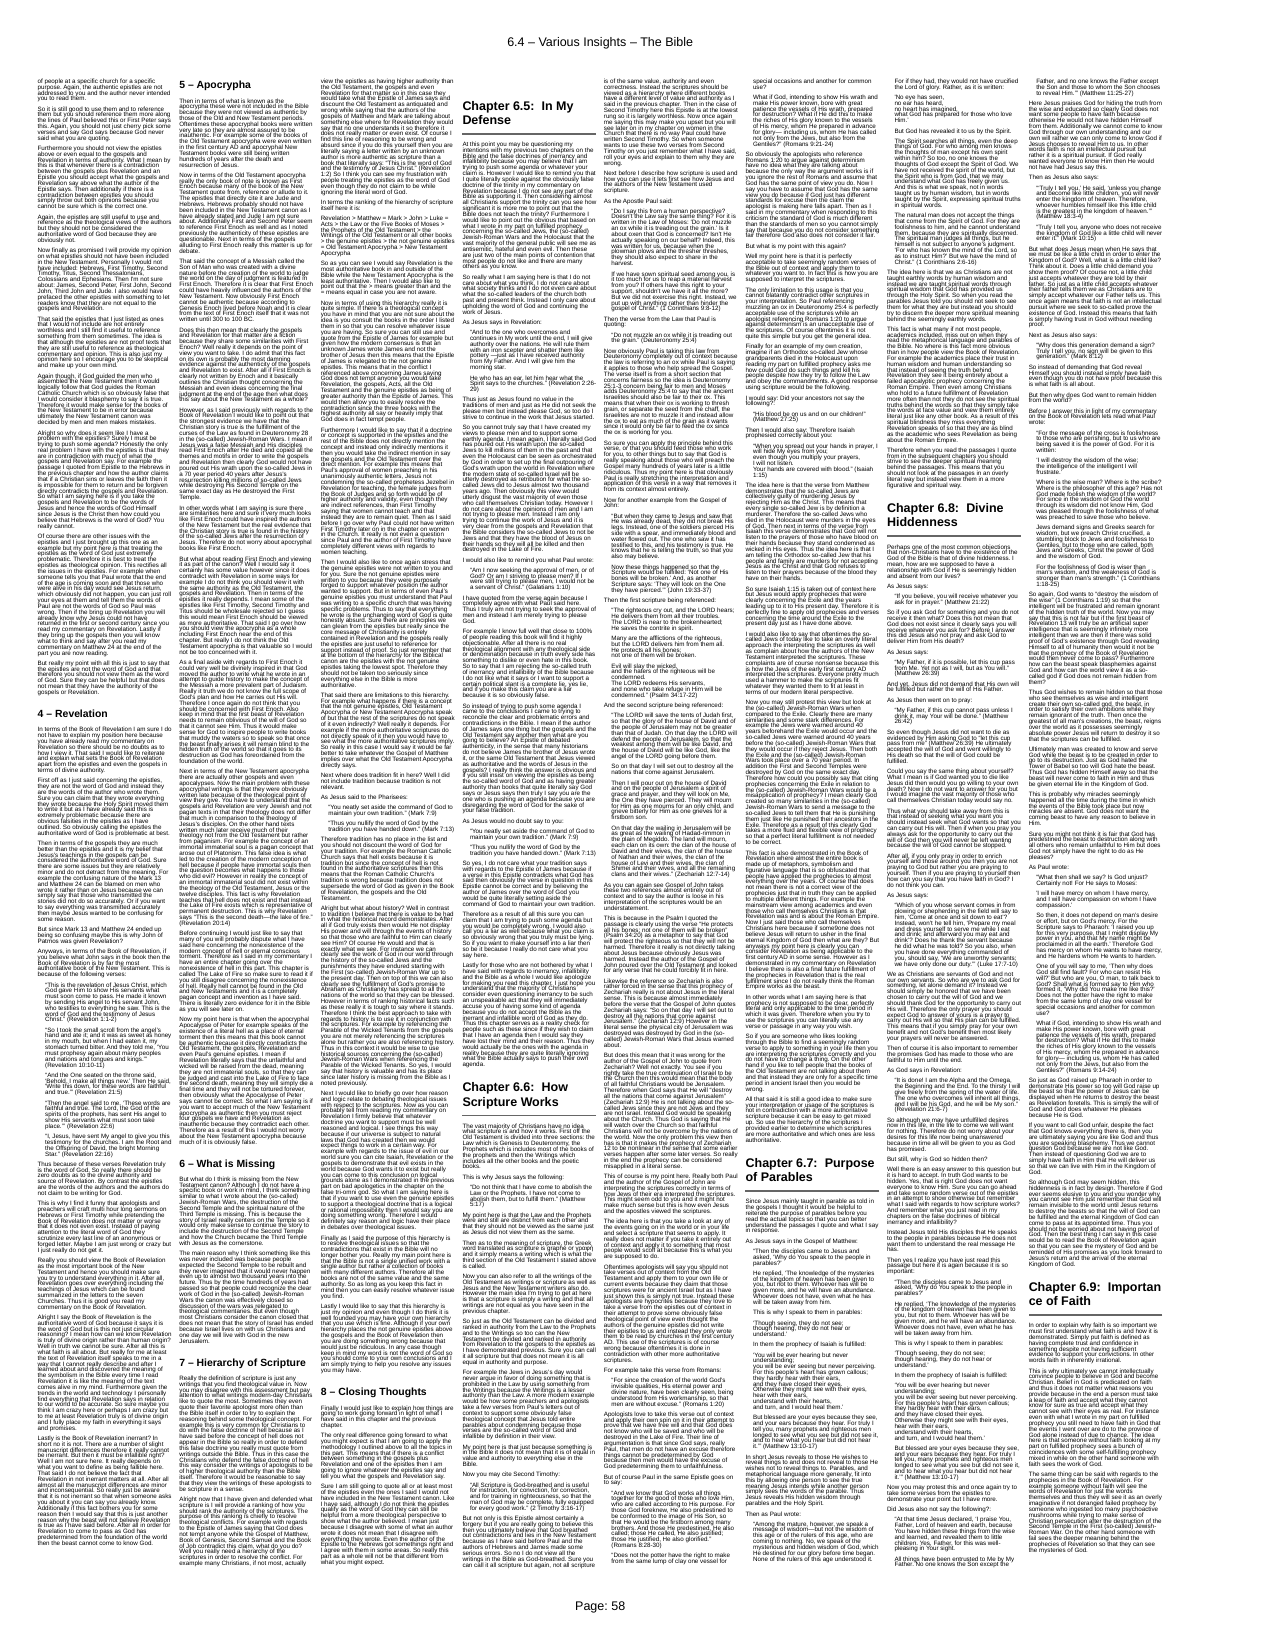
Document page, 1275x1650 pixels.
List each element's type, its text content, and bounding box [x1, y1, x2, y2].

text Before I answer this in light of my commentary on the Book of Revelation lets read what Paul wrote: [1028, 408, 1162, 426]
text As you can again see Gospel of John takes these two references almost entirely out of context and to say the author is loose in his interpretation of the scriptures would be an understatement. [604, 882, 738, 912]
text As God says in Revelation: [887, 1068, 1021, 1074]
subtitle Apocrypha [179, 79, 313, 91]
text ‘Though seeing, they do not see; though hearing, they do not hear or understand.’ [753, 1320, 879, 1338]
text “Then the disciples came to Jesus and asked, ‘Why do You speak to the people in parables?’ [894, 1279, 1021, 1297]
text As Jesus said to the Pharisees: [321, 795, 455, 801]
text As Jesus says in Revelation: [462, 320, 596, 326]
text This is why Jesus says the following: [462, 1175, 596, 1181]
text 'I will have mercy on whom I have mercy, and I will have compassion on whom I have compassion.’ [1036, 891, 1162, 909]
subtitle How Scripture Works [462, 1080, 596, 1115]
text Then as Jesus also says: [1028, 175, 1162, 181]
text Did Jesus also not say the following?: [887, 1507, 1021, 1513]
text As Jesus then went on to pray: [887, 698, 1021, 703]
text Next where does tradition fit in here? Well I did not include tradition because tradition is not relevant. [321, 773, 455, 791]
text Next as Jesus also says: [1028, 333, 1162, 338]
text In terms the ranking of the hierarchy of scripture itself here it is: [321, 200, 455, 212]
subtitle Hierarchy of Scripture [179, 1356, 313, 1368]
text Sure you might not think it is fair that God has predestined the beast to destruction along with all others who remain unfaithful to Him but does God not simply have the right to do as He pleases? [1028, 831, 1162, 861]
subtitle Divine Hiddenness [887, 501, 1021, 535]
text Then I would also say: Therefore Isaiah prophesied correctly about you: [745, 427, 879, 439]
text “Then the disciples came to Jesus and asked, ‘Why do You speak to the people in parables?’ [753, 1249, 879, 1266]
subtitle In My Defense [462, 98, 596, 133]
subtitle Closing Thoughts [321, 1386, 455, 1398]
subtitle Revelation [37, 708, 172, 720]
text Now for another example from the Gospel of John: [604, 497, 738, 509]
text I would say: Did your ancestors not say the following?: [745, 395, 879, 407]
text For the foolishness of God is wiser than man’s wisdom, and the weakness of God is stronger than man’s strength.” (1 Corinthians 1:18-25) [1036, 564, 1162, 588]
text This is probably why miracles seemingly happened all the time during the time in which the events of the Bible took place but now miracles are absent. God does not want the coming beast to have any reason to believe in Him. [1028, 792, 1162, 827]
text As Paul wrote: [1028, 865, 1162, 871]
text Then as Paul wrote: [745, 1511, 879, 1517]
text But then why does God want to remain hidden from the world? [1028, 392, 1162, 404]
text As the Apostle Paul said: [604, 198, 738, 204]
text But of course Paul in the same Epistle goes on to say: [604, 1474, 738, 1486]
text But still, why is God so hidden then? [887, 1157, 1021, 1163]
text For example take this verse from Romans: [604, 1368, 738, 1374]
text “When you spread out your hands in prayer, I will hide My eyes from you; even though you multiply your prayers, I will not listen. Your hands are covered with blood.” (Isaiah 1:15) [753, 443, 879, 478]
text Evil will slay the wicked, and the haters of the righteous will be condemned. The LORD redeems His servants, and none who take refuge in Him will be condemned.” (Psalm 34:17-22) [611, 664, 738, 699]
text “My Father, if this cup cannot pass unless I drink it, may Your will be done.” (Matthew 26:42) [894, 708, 1021, 725]
text “His blood be on us and on our children!” (Matthew 27:25) [753, 411, 879, 423]
text ‘You will be ever hearing but never understanding; you will be ever seeing but never perceiving. For this people’s heart has grown callous; they hardly hear with their ears, and they have closed their eyes. Otherwise they might see with their eyes, hear with their ears, understand with their hearts, and turn, and I would heal them.’ [894, 1383, 1021, 1441]
text As Jesus says: [887, 584, 1021, 589]
text Now you may cite Second Timothy: [462, 1472, 596, 1478]
text ‘Though seeing, they do not see; though hearing, they do not hear or understand.’ [894, 1351, 1021, 1368]
text He who has an ear, let him hear what the Spirit says to the churches.” (Revelation 2:26-29) [470, 375, 596, 393]
text My point here is that just because something is in the Bible it does not mean that it is of equal in value and authority to everything else in the Bible. [462, 1444, 596, 1468]
text Finally I would just like to explain how things are going to work going forward in light of what I have said in this chapter and the previous chapter. [321, 1405, 455, 1428]
text Then yes I realize you have just read this passage but here it is again because it is so important: [887, 1258, 1021, 1275]
text Many are the afflictions of the righteous, but the LORD delivers him from them all. He protects all his bones; not one of them will be broken. [611, 636, 738, 659]
text Instead Jesus told His disciples that He speaks to the people in parables because He does not want them to understand the real message He has. [887, 1230, 1021, 1253]
text Again, the epistles are still useful to use and reference as the theological views of the authors but they should not be considered the authoritative word of God because they are obviously not. [37, 214, 172, 244]
subtitle Importance of Faith [1028, 1279, 1162, 1316]
text Then the verse from the Law that Paul is quoting: [604, 317, 738, 328]
text “Do not think that I have come to abolish the Law or the Prophets. I have not come to abolish them, but to fulfill them.” (Matthew 5:17) [470, 1185, 596, 1208]
subtitle Purpose of Parables [745, 1155, 879, 1190]
text As Jesus says: [887, 893, 1021, 899]
text ‘You will be ever hearing but never understanding; you will be ever seeing but never perceiving. For this people’s heart has grown callous; they hardly hear with their ears, and they have closed their eyes. Otherwise they might see with their eyes, hear with their ears, understand with their hearts, and turn, and I would heal them.’ [753, 1352, 879, 1411]
text “For the message of the cross is foolishness to those who are perishing, but to us who are being saved it is the power of God. For it is written: [1036, 430, 1162, 454]
subtitle What is Missing [179, 1157, 313, 1169]
text 'No eye has seen, no ear has heard, no heart has imagined, what God has prepared for those who love Him.’ [894, 95, 1021, 124]
text ‘I will destroy the wisdom of the wise; the intelligence of the intelligent I will frustrate.’ [1036, 458, 1162, 476]
text Next before I describe how scripture is used and how you can use it lets first see how Jesus and the authors of the New Testament used scripture. [604, 171, 738, 194]
text As Jesus says: [887, 649, 1021, 655]
